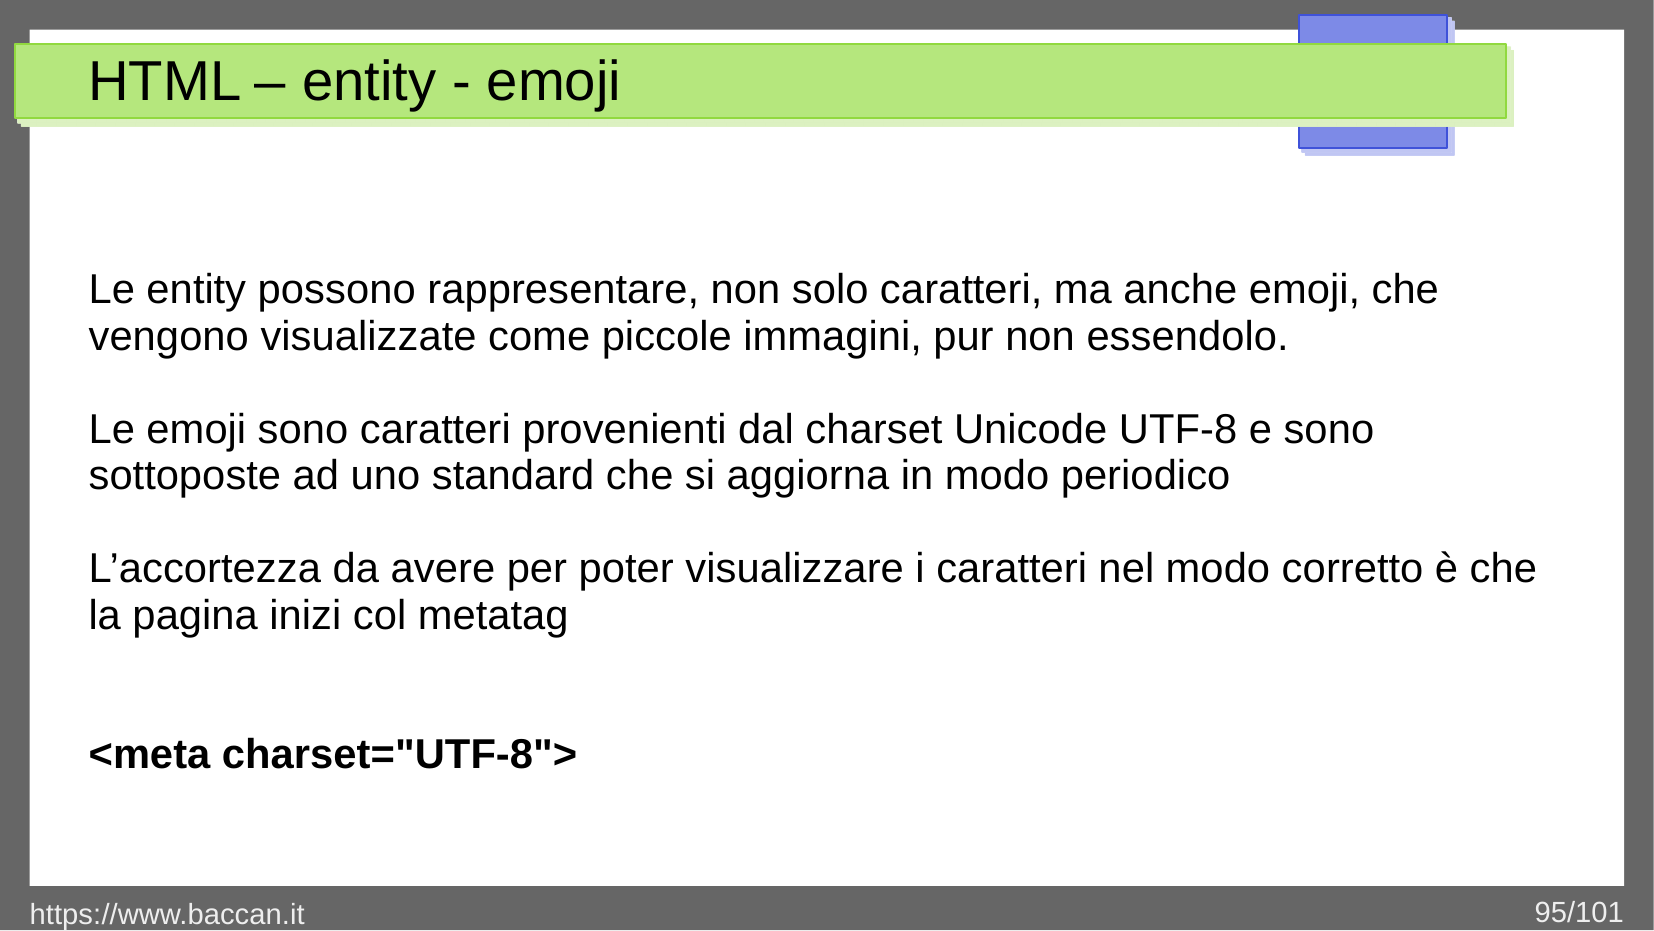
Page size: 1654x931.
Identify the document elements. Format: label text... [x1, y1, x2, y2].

title HTML – entity - emoji [88, 44, 1506, 119]
text_box Le entity possono rappresentare, non solo caratteri, ma anche emoji, che vengono visualizzate come piccole immagini, pur non essendolo. Le emoji sono caratteri provenienti dal charset Unicode UTF-8 e sono sottoposte ad uno standard che si aggiorna in modo periodico L’accortezza da avere per poter visualizzare i caratteri nel modo corretto è che la pagina inizi col metatag <meta charset="UTF-8"> [88, 158, 1565, 886]
